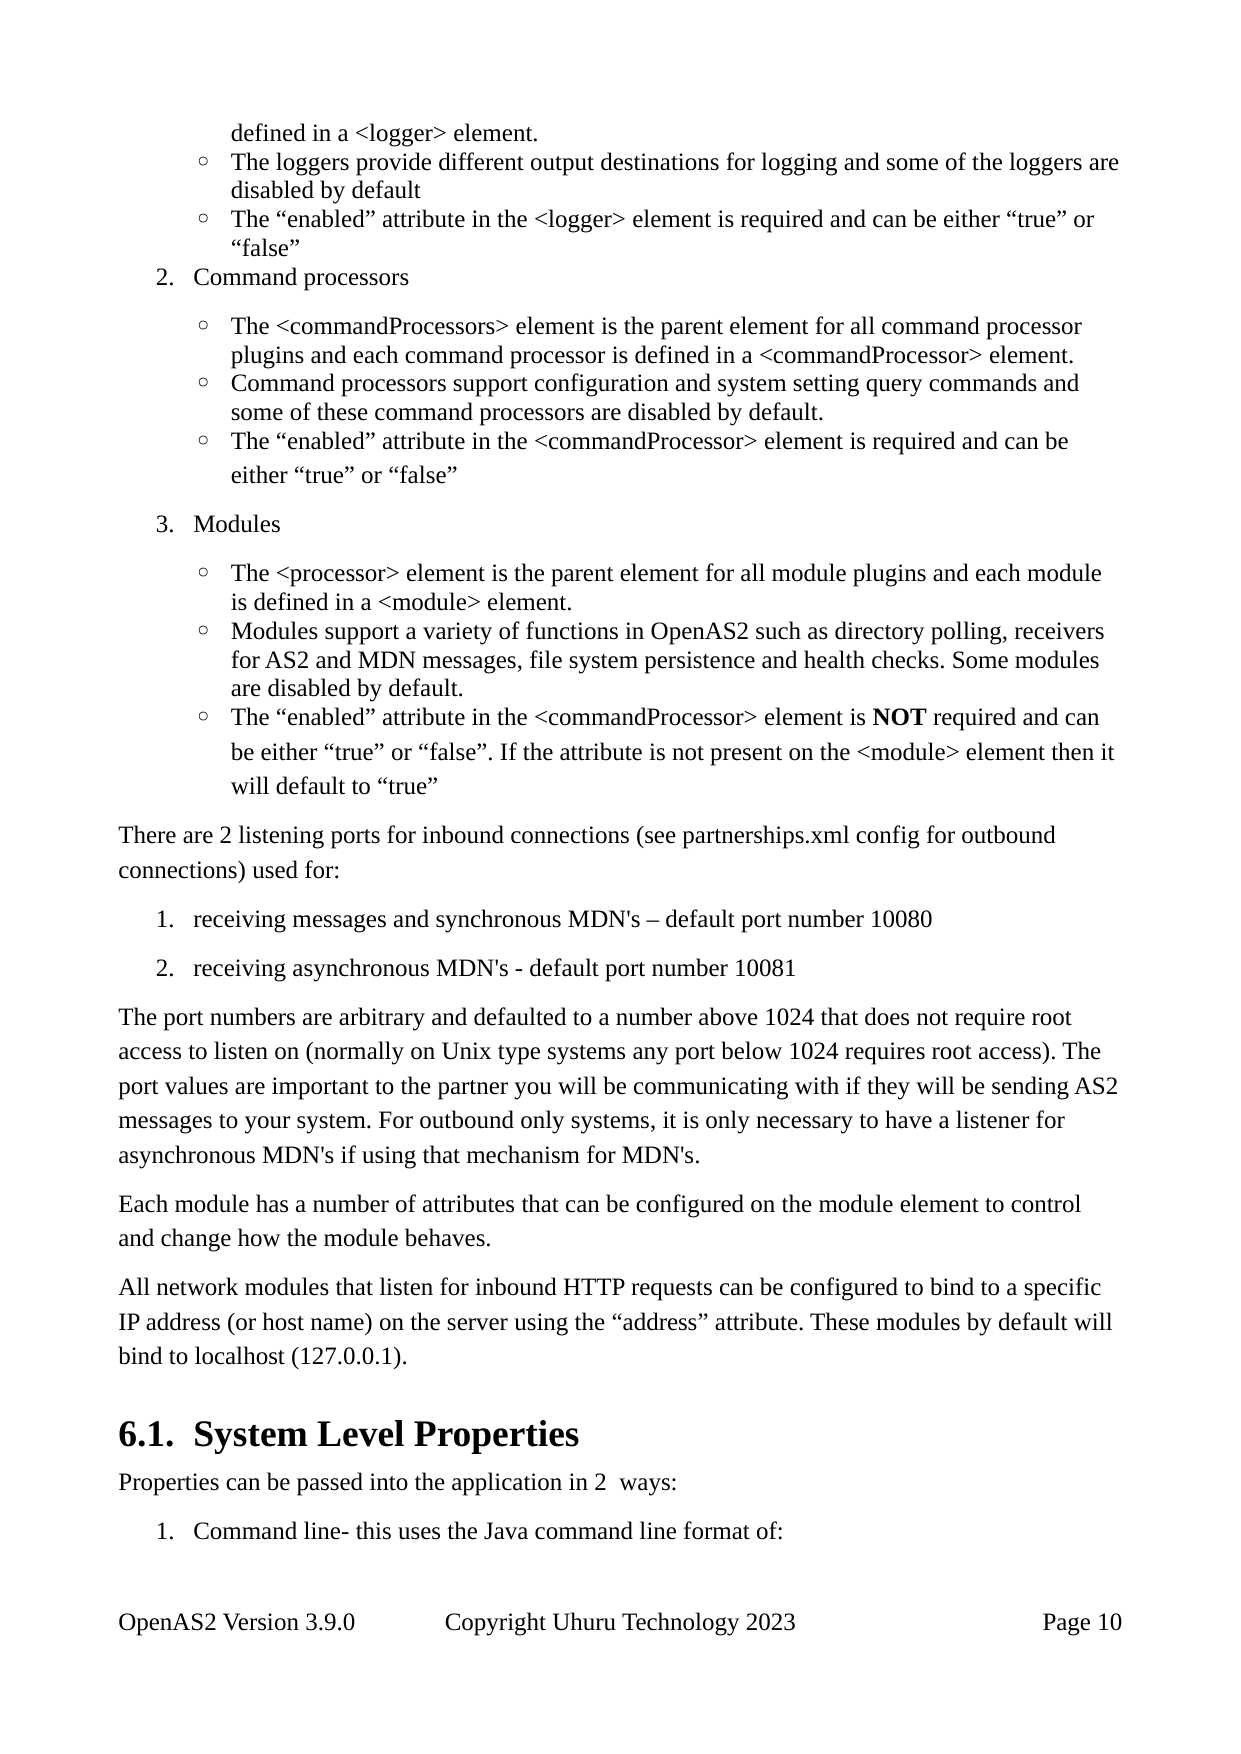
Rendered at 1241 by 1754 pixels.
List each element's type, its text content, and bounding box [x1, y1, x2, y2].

list The <commandProcessors> element is the parent element for all command processor plugins and each command processor is defined in a <commandProcessor> element. [193, 311, 1122, 368]
list receiving messages and synchronous MDN's – default port number 10080 [156, 904, 1122, 933]
list The <processor> element is the parent element for all module plugins and each module is defined in a <module> element. [193, 558, 1122, 616]
list The “enabled” attribute in the <commandProcessor> element is required and can be either “true” or “false” [193, 426, 1122, 489]
list receiving asynchronous MDN's - default port number 10081 [156, 953, 1122, 982]
text There are 2 listening ports for inbound connections (see partnerships.xml config for outbound connections) used for: [118, 820, 1122, 883]
list defined in a <logger> element. [193, 118, 1122, 147]
list Command line- this uses the Java command line format of: [156, 1516, 1122, 1545]
list Modules support a variety of functions in OpenAS2 such as directory polling, receivers for AS2 and MDN messages, file system persistence and health checks. Some modules are disabled by default. [193, 616, 1122, 702]
subtitle System Level Properties [118, 1411, 1122, 1454]
text The port numbers are arbitrary and defaulted to a number above 1024 that does not require root access to listen on (normally on Unix type systems any port below 1024 requires root access). The port values are important to the partner you will be communicating with if they will be sending AS2 messages to your system. For outbound only systems, it is only necessary to have a listener for asynchronous MDN's if using that mechanism for MDN's. [118, 1002, 1122, 1169]
list Command processors [156, 262, 1122, 291]
text Properties can be passed into the application in 2 ways: [118, 1467, 1122, 1496]
list Modules [156, 509, 1122, 538]
list The “enabled” attribute in the <commandProcessor> element is NOT required and can be either “true” or “false”. If the attribute is not present on the <module> element then it will default to “true” [193, 702, 1122, 800]
list The “enabled” attribute in the <logger> element is required and can be either “true” or “false” [193, 204, 1122, 262]
list Command processors support configuration and system setting query commands and some of these command processors are disabled by default. [193, 368, 1122, 426]
text Each module has a number of attributes that can be configured on the module element to control and change how the module behaves. [118, 1189, 1122, 1252]
list The loggers provide different output destinations for logging and some of the loggers are disabled by default [193, 147, 1122, 204]
text All network modules that listen for inbound HTTP requests can be configured to bind to a specific IP address (or host name) on the server using the “address” attribute. These modules by default will bind to localhost (127.0.0.1). [118, 1272, 1122, 1370]
